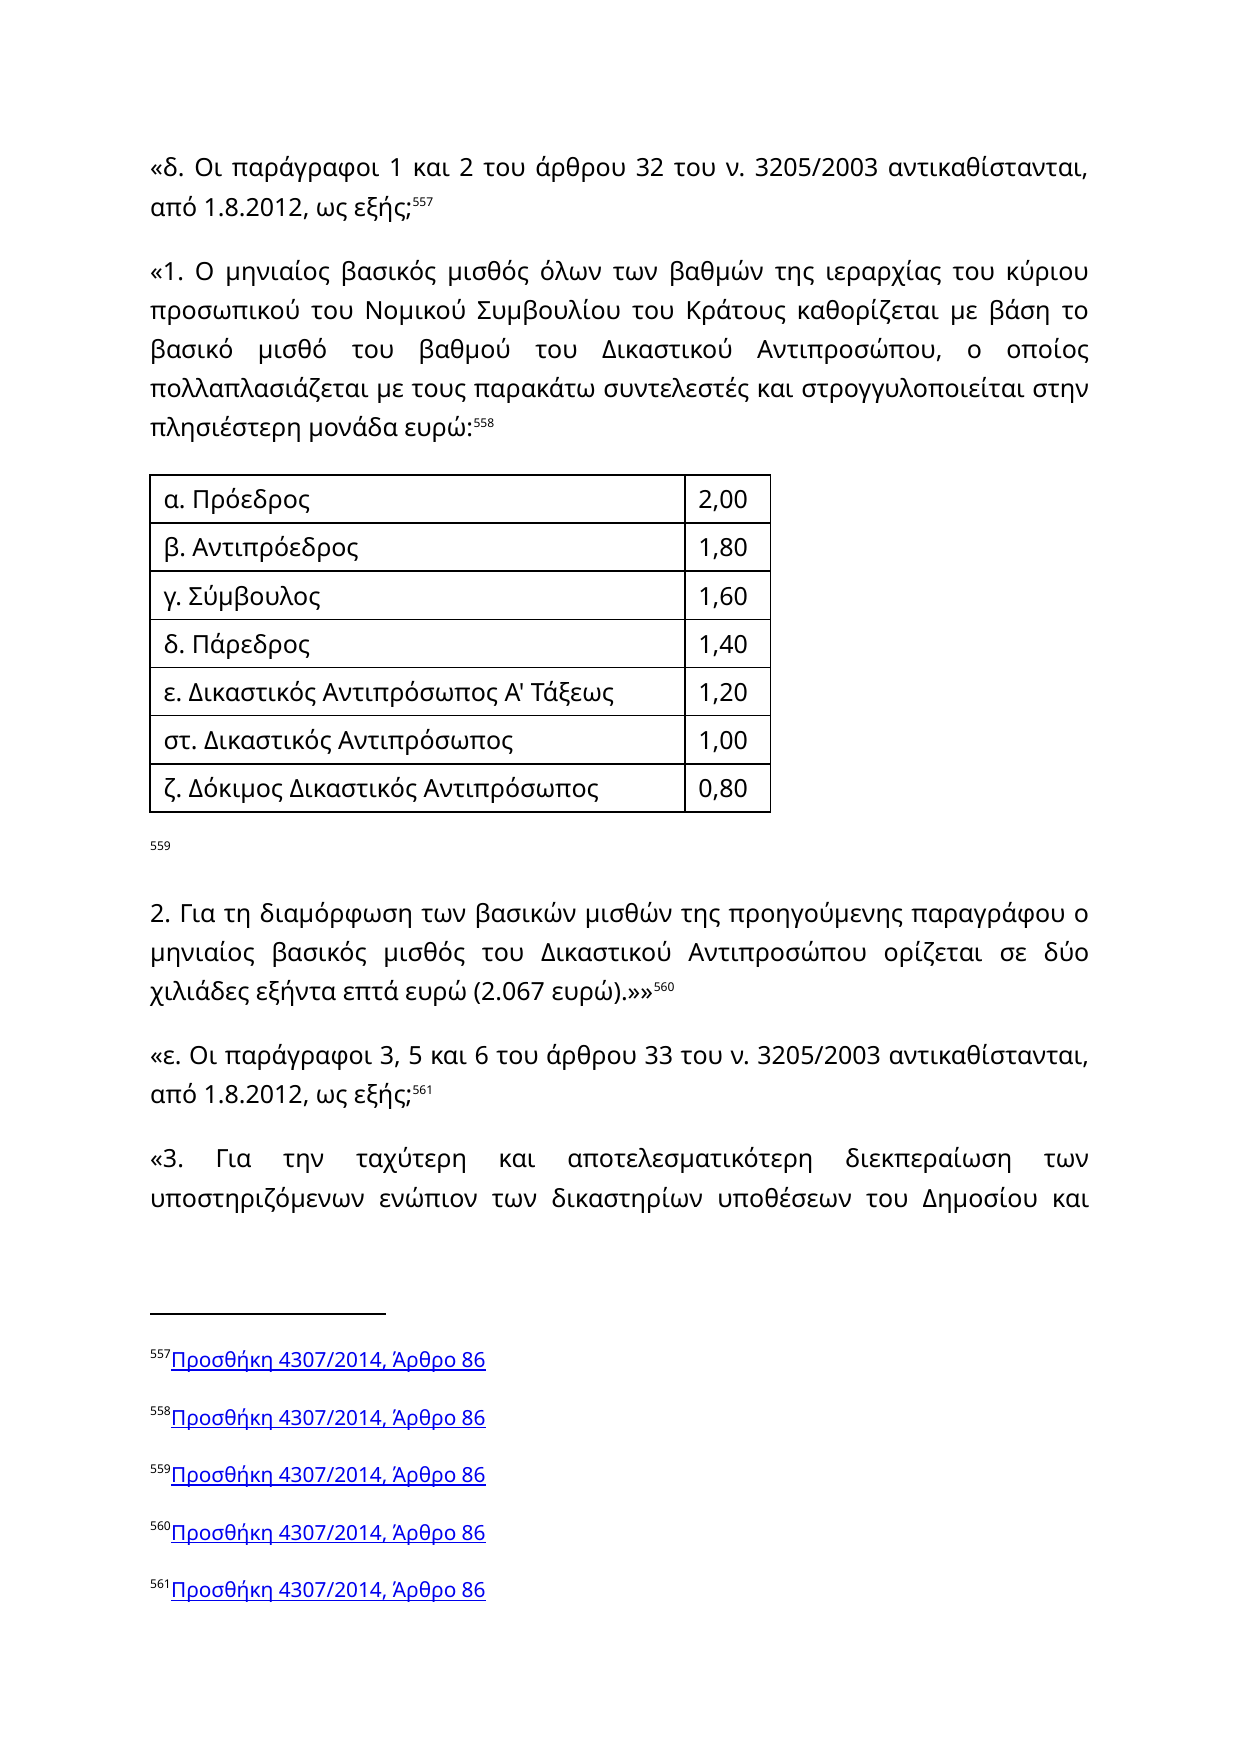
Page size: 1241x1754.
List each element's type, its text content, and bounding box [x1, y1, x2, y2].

table_cell στ. Δικαστικός Αντιπρόσωπος [151, 716, 684, 763]
table_cell ε. Δικαστικός Αντιπρόσωπος Α' Τάξεως [151, 668, 684, 715]
text Προσθήκη 4307/2014, Άρθρο 86 [150, 1460, 1090, 1489]
table_header 2,00 [686, 476, 770, 522]
text «δ. Οι παράγραφοι 1 και 2 του άρθρου 32 του ν. 3205/2003 αντικαθίστανται, από 1.8.2012, ως εξής; [150, 150, 1090, 223]
text Προσθήκη 4307/2014, Άρθρο 86 [150, 1345, 1090, 1373]
table_cell δ. Πάρεδρος [151, 620, 684, 667]
table_cell 1,00 [686, 716, 770, 763]
text Προσθήκη 4307/2014, Άρθρο 86 [150, 1576, 1090, 1604]
table_cell ζ. Δόκιμος Δικαστικός Αντιπρόσωπος [151, 765, 684, 811]
table_cell 1,60 [686, 572, 770, 618]
text Προσθήκη 4307/2014, Άρθρο 86 [150, 1518, 1090, 1546]
table_cell 0,80 [686, 765, 770, 811]
table_cell γ. Σύμβουλος [151, 572, 684, 618]
table_cell 1,80 [686, 524, 770, 570]
table_cell 1,40 [686, 620, 770, 667]
table_cell β. Αντιπρόεδρος [151, 524, 684, 570]
text «ε. Οι παράγραφοι 3, 5 και 6 του άρθρου 33 του ν. 3205/2003 αντικαθίστανται, από 1.8.2012, ως εξής; [150, 1038, 1090, 1111]
text «3. Για την ταχύτερη και αποτελεσματικότερη διεκπεραίωση των υποστηριζόμενων ενώπιον των δικαστηρίων υποθέσεων του Δημοσίου και [150, 1141, 1090, 1214]
text 2. Για τη διαμόρφωση των βασικών μισθών της προηγούμενης παραγράφου ο μηνιαίος βασικός μισθός του Δικαστικού Αντιπροσώπου ορίζεται σε δύο χιλιάδες εξήντα επτά ευρώ (2.067 ευρώ).»» [150, 895, 1090, 1008]
text «1. Ο μηνιαίος βασικός μισθός όλων των βαθμών της ιεραρχίας του κύριου προσωπικού του Νομικού Συμβουλίου του Κράτους καθορίζεται με βάση το βασικό μισθό του βαθμού του Δικαστικού Αντιπροσώπου, ο οποίος πολλαπλασιάζεται με τους παρακάτω συντελεστές και στρογγυλοποιείται στην πλησιέστερη μονάδα ευρώ: [150, 253, 1090, 444]
table_header α. Πρόεδρος [151, 476, 684, 522]
text Προσθήκη 4307/2014, Άρθρο 86 [150, 1403, 1090, 1431]
table_cell 1,20 [686, 668, 770, 715]
